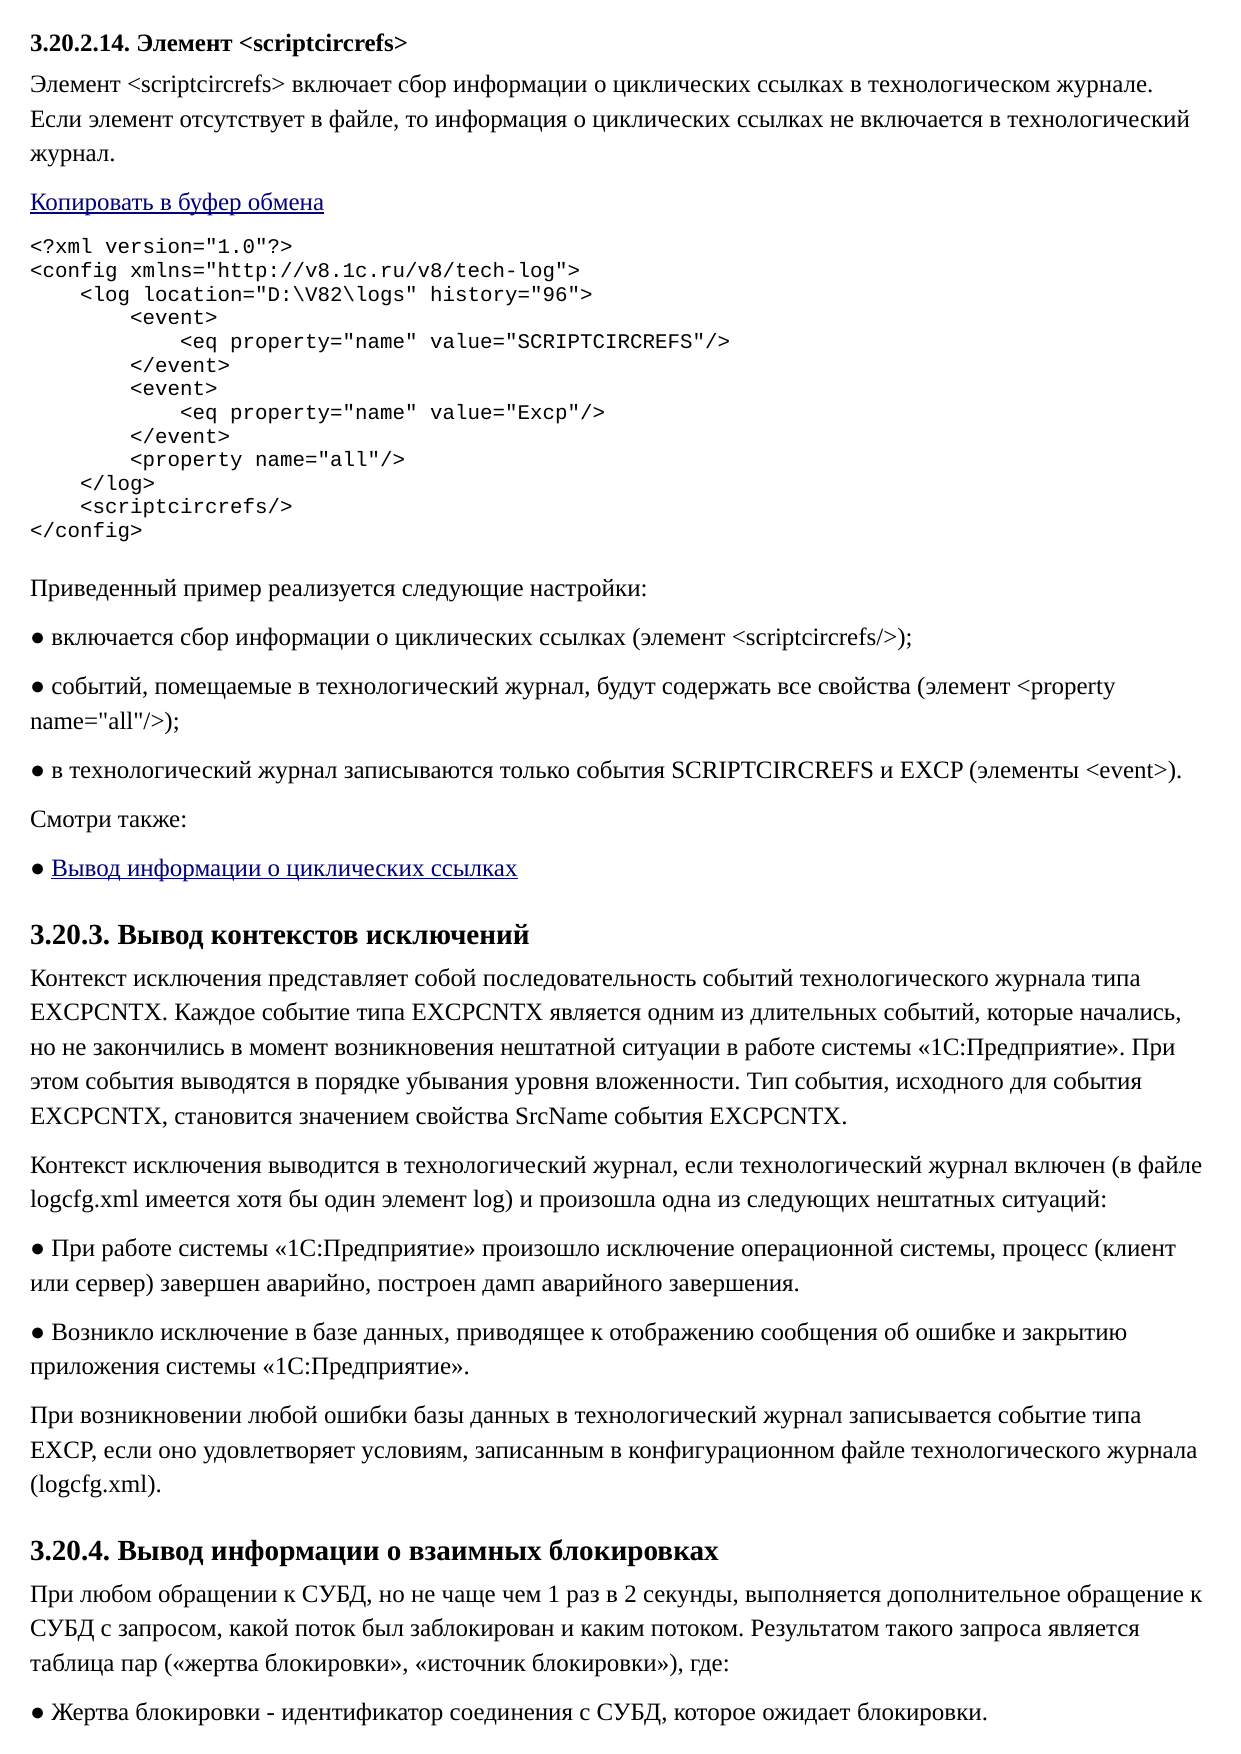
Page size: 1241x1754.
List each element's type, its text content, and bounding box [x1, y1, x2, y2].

text </event> [30, 426, 1211, 449]
text ● событий, помещаемые в технологический журнал, будут содержать все свойства (элемент <property name="all"/>); [30, 671, 1211, 735]
text Элемент <scriptcircrefs> включает сбор информации о циклических ссылках в технологическом журнале. Если элемент отсутствует в файле, то информация о циклических ссылках не включается в технологический журнал. [30, 69, 1211, 167]
text ● Возникло исключение в базе данных, приводящее к отображению сообщения об ошибке и закрытию приложения системы «1С:Предприятие». [30, 1317, 1211, 1380]
text </log> [30, 473, 1211, 497]
text При возникновении любой ошибки базы данных в технологический журнал записывается событие типа EXCP, если оно удовлетворяет условиям, записанным в конфигурационном файле технологического журнала (logcfg.xml). [30, 1400, 1211, 1498]
subtitle 3.20.2.14. Элемент <scriptcircrefs> [30, 28, 1211, 57]
text ● включается сбор информации о циклических ссылках (элемент <scriptcircrefs/>); [30, 622, 1211, 651]
text ● Вывод информации о циклических ссылках [30, 853, 1211, 882]
text ● При работе системы «1С:Предприятие» произошло исключение операционной системы, процесс (клиент или сервер) завершен аварийно, построен дамп аварийного завершения. [30, 1233, 1211, 1297]
text <property name="all"/> [30, 449, 1211, 473]
text <event> [30, 378, 1211, 402]
text <eq property="name" value="SCRIPTCIRCREFS"/> [30, 331, 1211, 355]
text Приведенный пример реализуется следующие настройки: [30, 573, 1211, 602]
text <config xmlns="http://v8.1c.ru/v8/tech-log"> [30, 260, 1211, 284]
text Контекст исключения выводится в технологический журнал, если технологический журнал включен (в файле logcfg.xml имеется хотя бы один элемент log) и произошла одна из следующих нештатных ситуаций: [30, 1150, 1211, 1213]
text <event> [30, 307, 1211, 331]
text ● Жертва блокировки ‑ идентификатор соединения с СУБД, которое ожидает блокировки. [30, 1697, 1211, 1726]
text Копировать в буфер обмена [30, 187, 1211, 216]
text При любом обращении к СУБД, но не чаще чем 1 раз в 2 секунды, выполняется дополнительное обращение к СУБД с запросом, какой поток был заблокирован и каким потоком. Результатом такого запроса является таблица пар («жертва блокировки», «источник блокировки»), где: [30, 1579, 1211, 1677]
text <log location="D:\V82\logs" history="96"> [30, 284, 1211, 307]
subtitle 3.20.4. Вывод информации о взаимных блокировках [30, 1533, 1211, 1567]
subtitle 3.20.3. Вывод контекстов исключений [30, 917, 1211, 950]
text ● в технологический журнал записываются только события SCRIPTCIRCREFS и EXCP (элементы <event>). [30, 755, 1211, 784]
text </event> [30, 355, 1211, 378]
text <?xml version="1.0"?> [30, 236, 1211, 260]
text </config> [30, 520, 1211, 544]
text <eq property="name" value="Excp"/> [30, 402, 1211, 426]
text Смотри также: [30, 804, 1211, 833]
text <scriptcircrefs/> [30, 497, 1211, 520]
text Контекст исключения представляет собой последовательность событий технологического журнала типа EXCPCNTX. Каждое событие типа EXCPCNTX является одним из длительных событий, которые начались, но не закончились в момент возникновения нештатной ситуации в работе системы «1С:Предприятие». При этом события выводятся в порядке убывания уровня вложенности. Тип события, исходного для события EXCPCNTX, становится значением свойства SrcName события EXCPCNTX. [30, 963, 1211, 1129]
